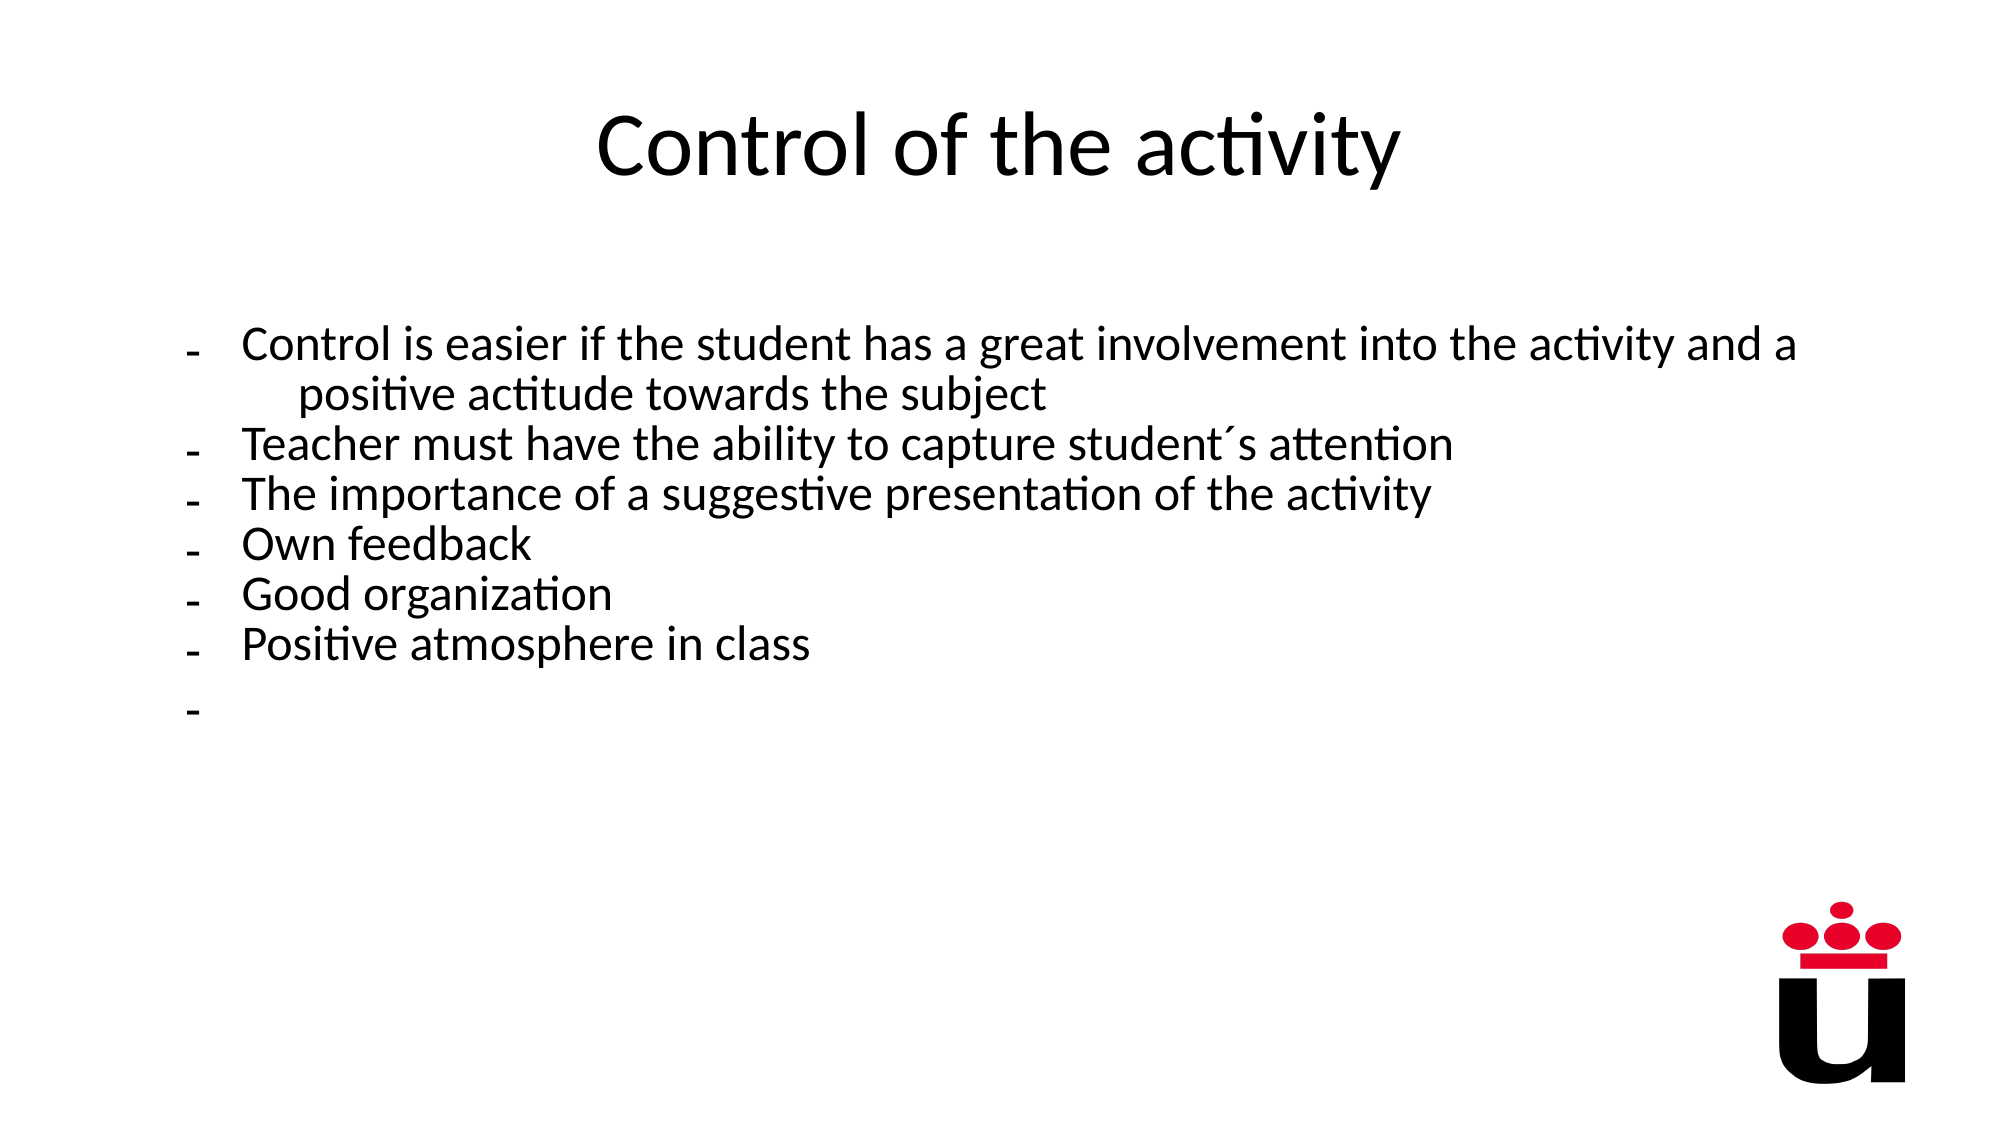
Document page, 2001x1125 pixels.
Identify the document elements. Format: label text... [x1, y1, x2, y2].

title Control of the activity [99, 45, 1900, 233]
text_box Control is easier if the student has a great involvement into the activity and a positive actitude towards the subject Teacher must have the ability to capture student´s attention The importance of a suggestive presentation of the activity Own feedback Good organization Positive atmosphere in class [170, 315, 1900, 876]
picture [1646, 887, 2000, 1104]
